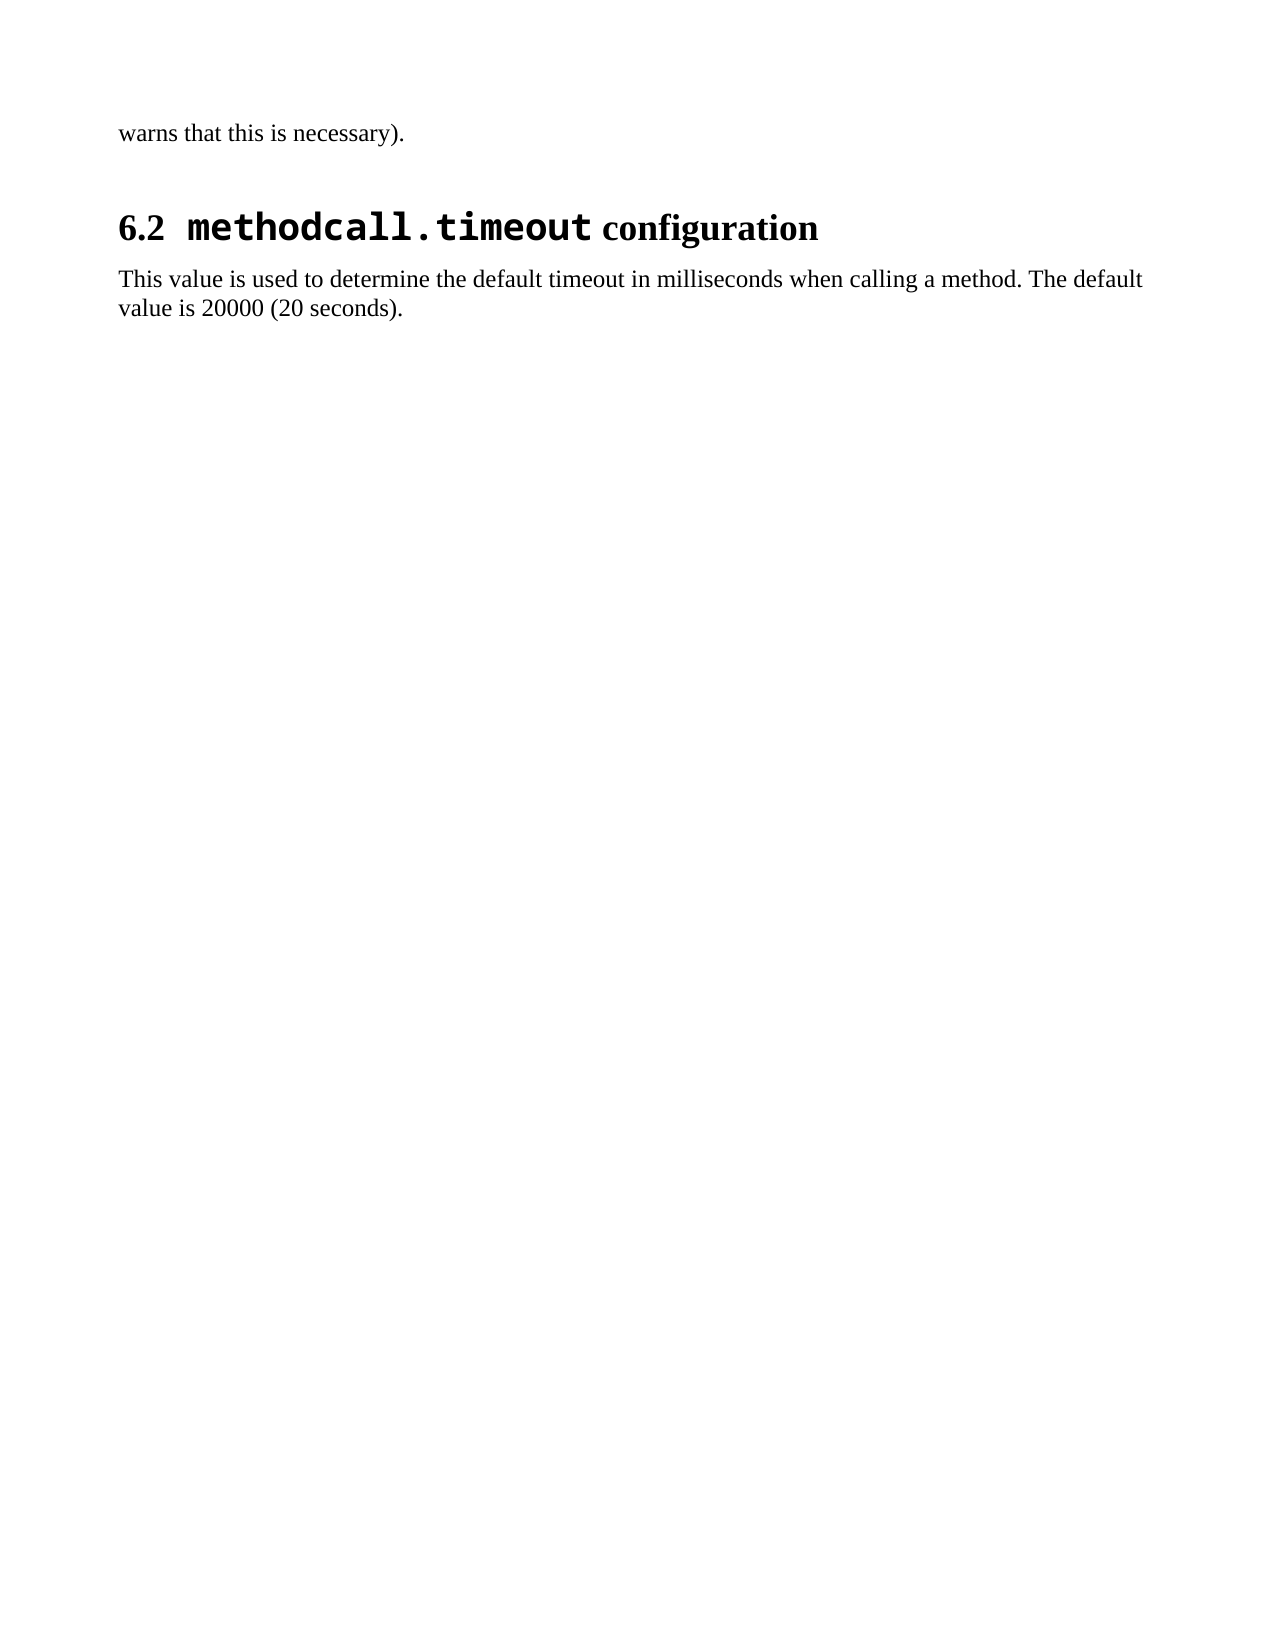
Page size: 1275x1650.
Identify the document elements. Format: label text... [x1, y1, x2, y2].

text warns that this is necessary). [118, 118, 1157, 147]
subtitle methodcall.timeout configuration [118, 201, 1157, 252]
text This value is used to determine the default timeout in milliseconds when calling a method. The default value is 20000 (20 seconds). [118, 264, 1157, 322]
